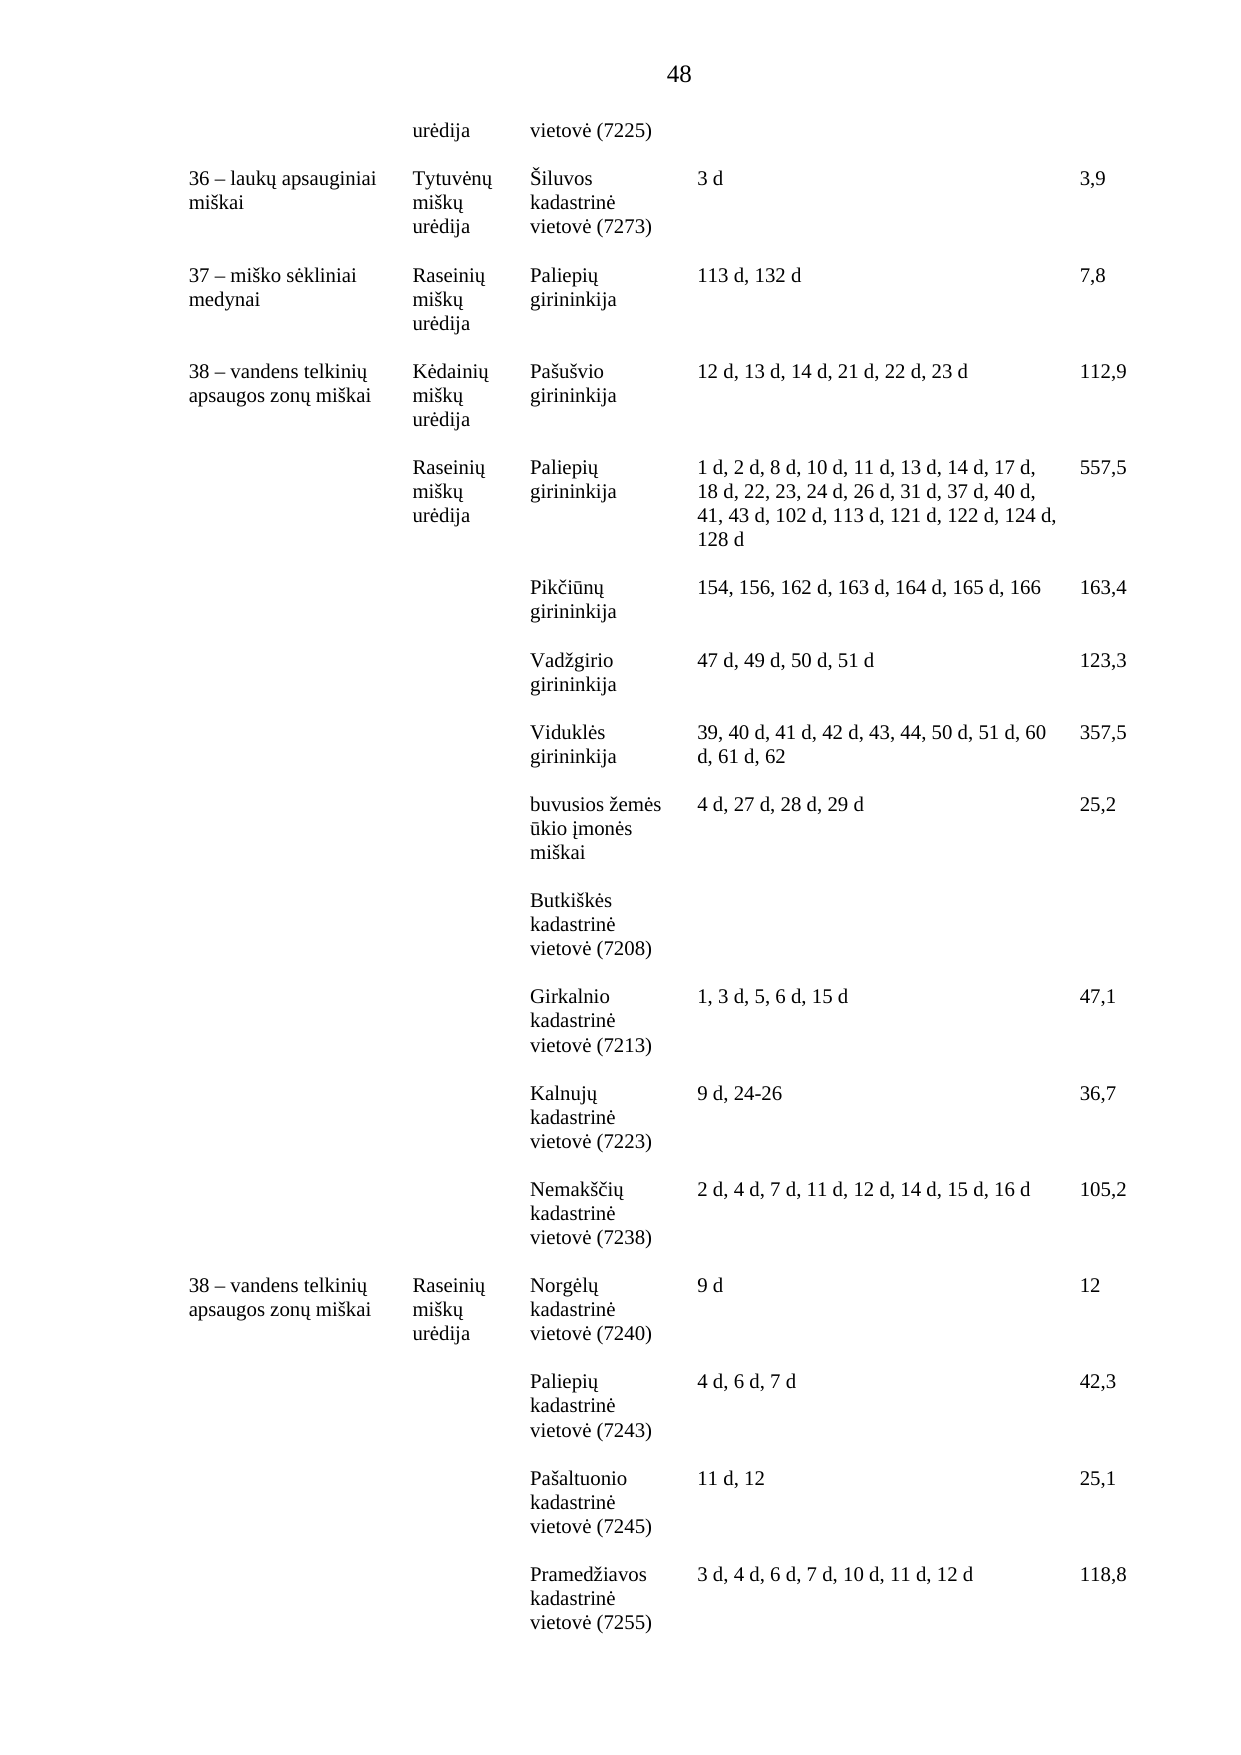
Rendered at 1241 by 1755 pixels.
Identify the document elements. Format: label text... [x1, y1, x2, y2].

table_cell [519, 768, 686, 792]
table_cell 12 d, 13 d, 14 d, 21 d, 22 d, 23 d [686, 359, 1068, 431]
table_cell [686, 1153, 1068, 1177]
table_cell 1, 3 d, 5, 6 d, 15 d [686, 984, 1068, 1057]
table_cell [1068, 431, 1181, 455]
table_cell [177, 1345, 401, 1369]
table_cell [177, 1466, 401, 1538]
table_cell [177, 142, 401, 166]
table_cell 2 d, 4 d, 7 d, 11 d, 12 d, 14 d, 15 d, 16 d [686, 1177, 1068, 1249]
table_cell [401, 1177, 519, 1249]
table_cell [401, 142, 519, 166]
table_cell 9 d [686, 1273, 1068, 1345]
table_cell [686, 431, 1068, 455]
table_cell [401, 431, 519, 455]
table_cell Kalnujų kadastrinė vietovė (7223) [519, 1081, 686, 1153]
table_cell [401, 1153, 519, 1177]
table_cell [177, 118, 401, 142]
table_cell [686, 118, 1068, 142]
table_cell [401, 864, 519, 888]
table_cell [1068, 1442, 1181, 1466]
table_cell [177, 960, 401, 984]
table_cell [401, 696, 519, 720]
table_cell 38 – vandens telkinių apsaugos zonų miškai [177, 1273, 401, 1345]
table_cell 11 d, 12 [686, 1466, 1068, 1538]
table_cell [686, 551, 1068, 575]
table_cell Pašaltuonio kadastrinė vietovė (7245) [519, 1466, 686, 1538]
table_cell [177, 1249, 401, 1273]
table_cell 7,8 [1068, 263, 1181, 335]
table_cell [177, 431, 401, 455]
table_cell [177, 455, 401, 551]
table_cell [1068, 624, 1181, 647]
table_cell [177, 1562, 401, 1634]
table_cell Butkiškės kadastrinė vietovė (7208) [519, 888, 686, 960]
table_cell [401, 335, 519, 359]
table_cell 3 d [686, 166, 1068, 238]
table_cell 357,5 [1068, 720, 1181, 768]
table_cell [519, 431, 686, 455]
table_cell Vadžgirio girininkija [519, 648, 686, 696]
table_cell [177, 335, 401, 359]
table_cell [686, 888, 1068, 960]
table_cell Pikčiūnų girininkija [519, 575, 686, 623]
table_cell [177, 864, 401, 888]
table_cell [177, 888, 401, 960]
table_cell [177, 1057, 401, 1081]
table_cell [177, 984, 401, 1057]
table_cell [177, 648, 401, 696]
table_cell [1068, 118, 1181, 142]
table_cell Kėdainių miškų urėdija [401, 359, 519, 431]
table_cell Viduklės girininkija [519, 720, 686, 768]
table_cell Paliepių girininkija [519, 455, 686, 551]
table_cell [686, 1442, 1068, 1466]
table_cell 36 – laukų apsauginiai miškai [177, 166, 401, 238]
table_cell 4 d, 27 d, 28 d, 29 d [686, 792, 1068, 864]
table_cell 3 d, 4 d, 6 d, 7 d, 10 d, 11 d, 12 d [686, 1562, 1068, 1634]
table_cell [686, 239, 1068, 262]
table_cell 112,9 [1068, 359, 1181, 431]
table_cell Paliepių kadastrinė vietovė (7243) [519, 1369, 686, 1442]
table_cell [177, 1442, 401, 1466]
table_cell vietovė (7225) [519, 118, 686, 142]
table_cell [519, 1249, 686, 1273]
table_cell [401, 888, 519, 960]
table_cell 123,3 [1068, 648, 1181, 696]
table_cell [1068, 239, 1181, 262]
table_cell [401, 575, 519, 623]
table_cell Šiluvos kadastrinė vietovė (7273) [519, 166, 686, 238]
table_cell [519, 864, 686, 888]
table_cell 47 d, 49 d, 50 d, 51 d [686, 648, 1068, 696]
table_cell [1068, 864, 1181, 888]
table_cell [686, 1249, 1068, 1273]
table_cell 113 d, 132 d [686, 263, 1068, 335]
table_cell [686, 1057, 1068, 1081]
table_cell Pramedžiavos kadastrinė vietovė (7255) [519, 1562, 686, 1634]
table_cell urėdija [401, 118, 519, 142]
table_cell [401, 1345, 519, 1369]
table_cell [686, 768, 1068, 792]
table_cell 9 d, 24-26 [686, 1081, 1068, 1153]
table_cell Norgėlų kadastrinė vietovė (7240) [519, 1273, 686, 1345]
table_cell [1068, 142, 1181, 166]
table_cell [686, 696, 1068, 720]
table_cell [519, 1442, 686, 1466]
table_cell Pašušvio girininkija [519, 359, 686, 431]
table_cell [519, 624, 686, 647]
table_cell [686, 1345, 1068, 1369]
table_cell [177, 551, 401, 575]
table_cell [401, 624, 519, 647]
table_cell Girkalnio kadastrinė vietovė (7213) [519, 984, 686, 1057]
table_cell [401, 960, 519, 984]
table_cell 38 – vandens telkinių apsaugos zonų miškai [177, 359, 401, 431]
table_cell Raseinių miškų urėdija [401, 1273, 519, 1345]
table_cell [401, 1057, 519, 1081]
table_cell [177, 1153, 401, 1177]
table_cell [519, 239, 686, 262]
table_cell [401, 1442, 519, 1466]
table_cell [519, 335, 686, 359]
table_cell 557,5 [1068, 455, 1181, 551]
table_cell [177, 792, 401, 864]
table_cell [1068, 888, 1181, 960]
table_cell [401, 1562, 519, 1634]
table_cell Tytuvėnų miškų urėdija [401, 166, 519, 238]
table_cell [401, 239, 519, 262]
table_cell [1068, 551, 1181, 575]
table_cell [1068, 1249, 1181, 1273]
table_cell [401, 551, 519, 575]
table_cell 1 d, 2 d, 8 d, 10 d, 11 d, 13 d, 14 d, 17 d, 18 d, 22, 23, 24 d, 26 d, 31 d, 37 d, 40 d, 41, 43 d, 102 d, 113 d, 121 d, 122 d, 124 d, 128 d [686, 455, 1068, 551]
table_cell [401, 1466, 519, 1538]
table_cell [401, 1369, 519, 1442]
table_cell [1068, 696, 1181, 720]
table_cell 4 d, 6 d, 7 d [686, 1369, 1068, 1442]
table_cell [1068, 960, 1181, 984]
table_cell [686, 864, 1068, 888]
table_cell 154, 156, 162 d, 163 d, 164 d, 165 d, 166 [686, 575, 1068, 623]
table_cell 12 [1068, 1273, 1181, 1345]
table_cell [401, 1081, 519, 1153]
table_cell 25,2 [1068, 792, 1181, 864]
table_cell 42,3 [1068, 1369, 1181, 1442]
table_cell [686, 142, 1068, 166]
table_cell 163,4 [1068, 575, 1181, 623]
table_cell [177, 1538, 401, 1562]
table_cell [401, 720, 519, 768]
table_cell Nemakščių kadastrinė vietovė (7238) [519, 1177, 686, 1249]
table_cell 118,8 [1068, 1562, 1181, 1634]
table_cell [1068, 1345, 1181, 1369]
table_cell [1068, 768, 1181, 792]
table_cell 37 – miško sėkliniai medynai [177, 263, 401, 335]
table_cell [177, 768, 401, 792]
table_cell 3,9 [1068, 166, 1181, 238]
table_cell [519, 1057, 686, 1081]
table_cell [177, 720, 401, 768]
table_cell [177, 575, 401, 623]
table_cell 47,1 [1068, 984, 1181, 1057]
table_cell [401, 648, 519, 696]
table_cell [177, 1369, 401, 1442]
table_cell [401, 792, 519, 864]
table_cell [519, 960, 686, 984]
table_cell Raseinių miškų urėdija [401, 263, 519, 335]
table_cell 105,2 [1068, 1177, 1181, 1249]
table_cell buvusios žemės ūkio įmonės miškai [519, 792, 686, 864]
table_cell [519, 142, 686, 166]
table_cell [1068, 1153, 1181, 1177]
table_cell [686, 1538, 1068, 1562]
table_cell [686, 335, 1068, 359]
table_cell Raseinių miškų urėdija [401, 455, 519, 551]
table_cell 36,7 [1068, 1081, 1181, 1153]
table_cell [177, 696, 401, 720]
table_cell 39, 40 d, 41 d, 42 d, 43, 44, 50 d, 51 d, 60 d, 61 d, 62 [686, 720, 1068, 768]
table_cell [1068, 335, 1181, 359]
table_cell [177, 624, 401, 647]
table_cell [686, 960, 1068, 984]
table_cell [519, 1538, 686, 1562]
table_cell [177, 239, 401, 262]
table_cell [519, 551, 686, 575]
table_cell [177, 1177, 401, 1249]
table_cell [177, 1081, 401, 1153]
table_cell Paliepių girininkija [519, 263, 686, 335]
table_cell [401, 1538, 519, 1562]
table_cell [519, 696, 686, 720]
table_cell 25,1 [1068, 1466, 1181, 1538]
table_cell [519, 1345, 686, 1369]
table_cell [686, 624, 1068, 647]
table_cell [401, 1249, 519, 1273]
table_cell [1068, 1057, 1181, 1081]
table_cell [401, 984, 519, 1057]
table_cell [1068, 1538, 1181, 1562]
table_cell [519, 1153, 686, 1177]
table_cell [401, 768, 519, 792]
